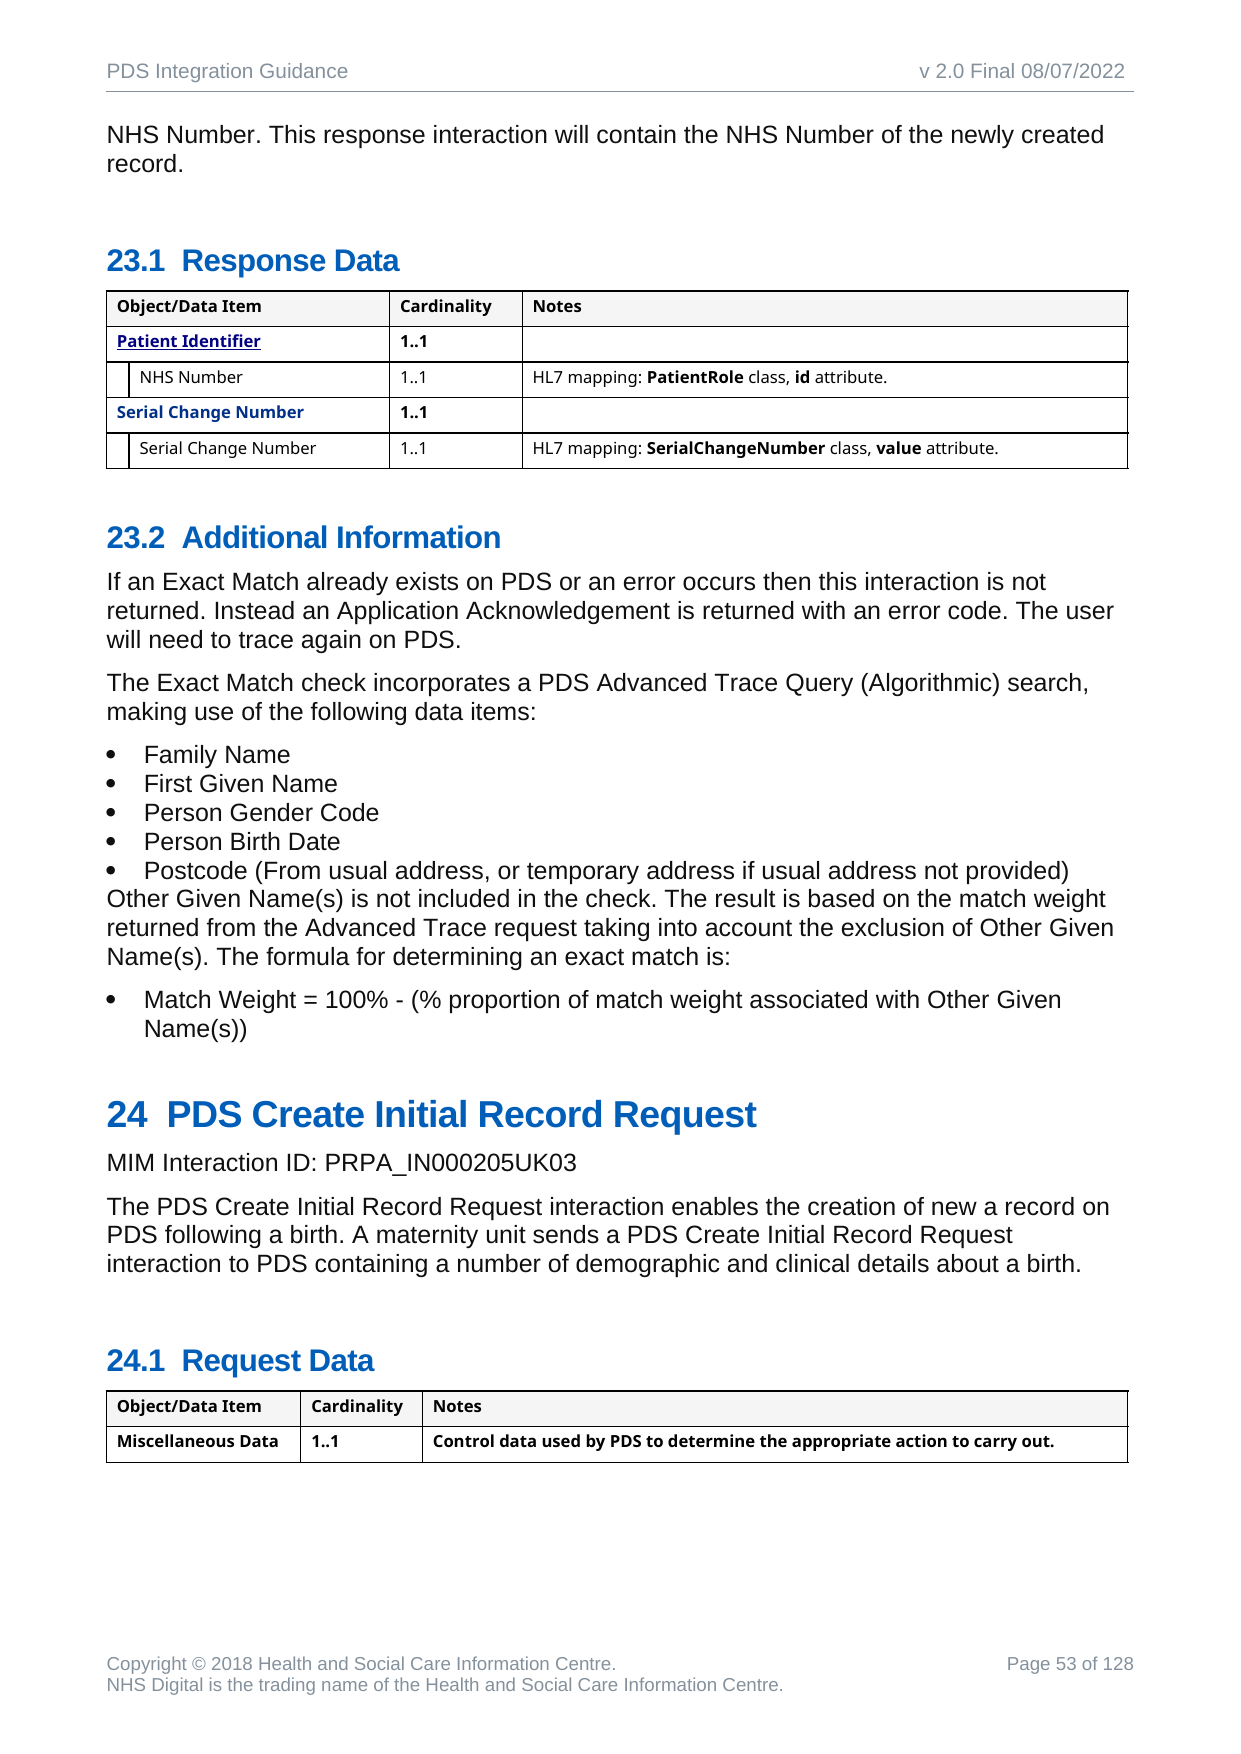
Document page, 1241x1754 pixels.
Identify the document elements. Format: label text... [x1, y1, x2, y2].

table_cell HL7 mapping: SerialChangeNumber class, value attribute. [523, 434, 1127, 468]
table_cell NHS Number [130, 363, 389, 397]
list Postcode (From usual address, or temporary address if usual address not provided) [106, 856, 1134, 884]
list Match Weight = 100% - (% proportion of match weight associated with Other Given Name(s)) [106, 985, 1134, 1043]
text If an Exact Match already exists on PDS or an error occurs then this interaction is not returned. Instead an Application Acknowledgement is returned with an error code. The user will need to trace again on PDS. [106, 567, 1134, 653]
table_cell Control data used by PDS to determine the appropriate action to carry out. [423, 1427, 1127, 1461]
table_cell Miscellaneous Data [107, 1427, 300, 1461]
list First Given Name [106, 769, 1134, 798]
table_cell 1..1 [301, 1427, 422, 1461]
list Person Gender Code [106, 798, 1134, 827]
list Person Birth Date [106, 827, 1134, 856]
subtitle Response Data [106, 242, 1134, 278]
table_cell 1..1 [390, 434, 522, 468]
table_header Notes [523, 292, 1127, 326]
subtitle Additional Information [106, 519, 1134, 555]
text The Exact Match check incorporates a PDS Advanced Trace Query (Algorithmic) search, making use of the following data items: [106, 668, 1134, 726]
table_header Object/Data Item [107, 292, 389, 326]
table_cell 1..1 [390, 398, 522, 432]
table_cell [107, 363, 128, 397]
subtitle Request Data [106, 1342, 1134, 1378]
table_cell Patient Identifier [107, 327, 389, 361]
subtitle PDS Create Initial Record Request [106, 1092, 1134, 1136]
table_cell 1..1 [390, 363, 522, 397]
table_cell [523, 398, 1127, 432]
text NHS Number. This response interaction will contain the NHS Number of the newly created record. [106, 120, 1134, 177]
text MIM Interaction ID: PRPA_IN000205UK03 [106, 1148, 1134, 1177]
table_header Cardinality [301, 1392, 422, 1426]
text Other Given Name(s) is not included in the check. The result is based on the match weight returned from the Advanced Trace request taking into account the exclusion of Other Given Name(s). The formula for determining an exact match is: [106, 884, 1134, 971]
table_cell 1..1 [390, 327, 522, 361]
table_cell Serial Change Number [130, 434, 389, 468]
table_cell HL7 mapping: PatientRole class, id attribute. [523, 363, 1127, 397]
list Family Name [106, 740, 1134, 769]
table_header Notes [423, 1392, 1127, 1426]
text The PDS Create Initial Record Request interaction enables the creation of new a record on PDS following a birth. A maternity unit sends a PDS Create Initial Record Request interaction to PDS containing a number of demographic and clinical details about a birth. [106, 1191, 1134, 1278]
table_header Cardinality [390, 292, 522, 326]
table_cell [107, 434, 128, 468]
table_cell [523, 327, 1127, 361]
table_cell Serial Change Number [107, 398, 389, 432]
table_header Object/Data Item [107, 1392, 300, 1426]
